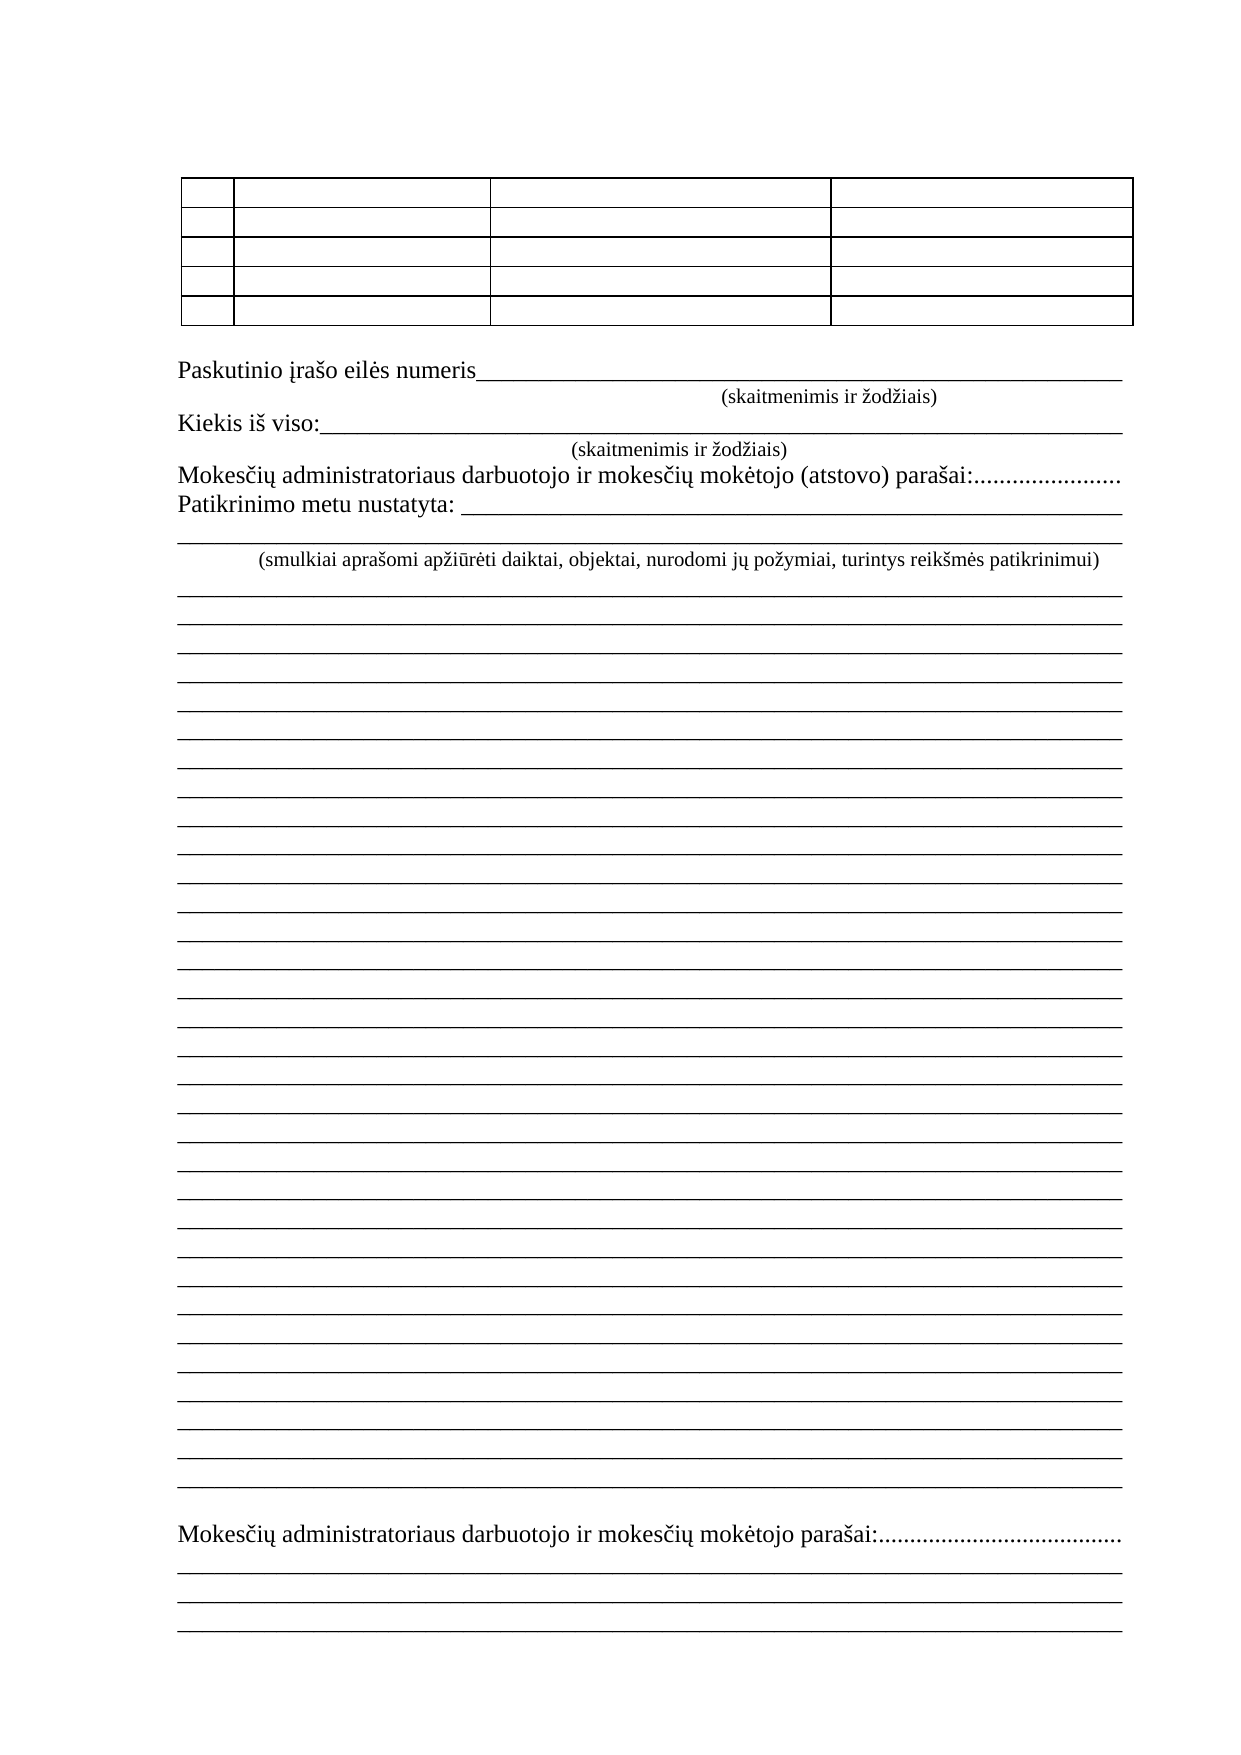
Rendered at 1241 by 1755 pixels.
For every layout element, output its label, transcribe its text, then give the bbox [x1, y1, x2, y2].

text _ [177, 1318, 1181, 1347]
table_cell [182, 267, 233, 295]
text _ [177, 1117, 1181, 1146]
text _ [177, 599, 1181, 628]
text Kiekis iš viso: [177, 408, 1181, 436]
text _ [177, 686, 1181, 714]
table_cell [491, 208, 830, 236]
text _ [177, 657, 1181, 686]
text _ [177, 1088, 1181, 1117]
text Mokesčių administratoriaus darbuotojo ir mokesčių mokėtojo (atstovo) parašai: [177, 461, 1181, 489]
table_cell [235, 297, 490, 324]
text _ [177, 772, 1181, 801]
text _ [177, 801, 1181, 829]
text (smulkiai aprašomi apžiūrėti daiktai, objektai, nurodomi jų požymiai, turintys reikšmės patikrinimui) [177, 547, 1181, 571]
text _ [177, 829, 1181, 858]
text _ [177, 1289, 1181, 1318]
text _ [177, 944, 1181, 973]
text _ [177, 973, 1181, 1002]
text _ [177, 1174, 1181, 1203]
text _ [177, 916, 1181, 944]
text _ [177, 1203, 1181, 1232]
text Paskutinio įrašo eilės numeris [177, 355, 1181, 384]
table_cell [491, 267, 830, 295]
text _ [177, 1261, 1181, 1289]
table_cell [235, 267, 490, 295]
text _ [177, 1404, 1181, 1433]
text _ [177, 1433, 1181, 1462]
text _ [177, 1462, 1181, 1491]
text _ [177, 743, 1181, 772]
text _ [177, 1059, 1181, 1088]
text Mokesčių administratoriaus darbuotojo ir mokesčių mokėtojo parašai: [177, 1519, 1181, 1548]
table_cell [182, 179, 233, 207]
text _ [177, 628, 1181, 657]
text _ [177, 714, 1181, 743]
text _ [177, 518, 1181, 547]
table_cell [832, 297, 1132, 324]
text _ [177, 1376, 1181, 1404]
table_cell [491, 297, 830, 324]
text _ [177, 571, 1181, 599]
text _ [177, 1002, 1181, 1031]
table_cell [832, 179, 1132, 207]
text Patikrinimo metu nustatyta: [177, 489, 1181, 518]
table_cell [182, 208, 233, 236]
table_cell [182, 238, 233, 266]
table_cell [235, 208, 490, 236]
text _ [177, 1347, 1181, 1376]
table_cell [832, 238, 1132, 266]
text _ [177, 1548, 1181, 1577]
text _ [177, 1031, 1181, 1059]
table_cell [182, 297, 233, 324]
text _ [177, 1606, 1181, 1634]
table_cell [832, 267, 1132, 295]
text (skaitmenimis ir žodžiais) [477, 384, 1181, 408]
table_cell [235, 238, 490, 266]
text _ [177, 858, 1181, 887]
text _ [177, 1232, 1181, 1261]
table_cell [491, 179, 830, 207]
text _ [177, 887, 1181, 916]
table_cell [491, 238, 830, 266]
table_cell [235, 179, 490, 207]
text _ [177, 1146, 1181, 1174]
text (skaitmenimis ir žodžiais) [177, 436, 1181, 461]
text _ [177, 1577, 1181, 1606]
table_cell [832, 208, 1132, 236]
